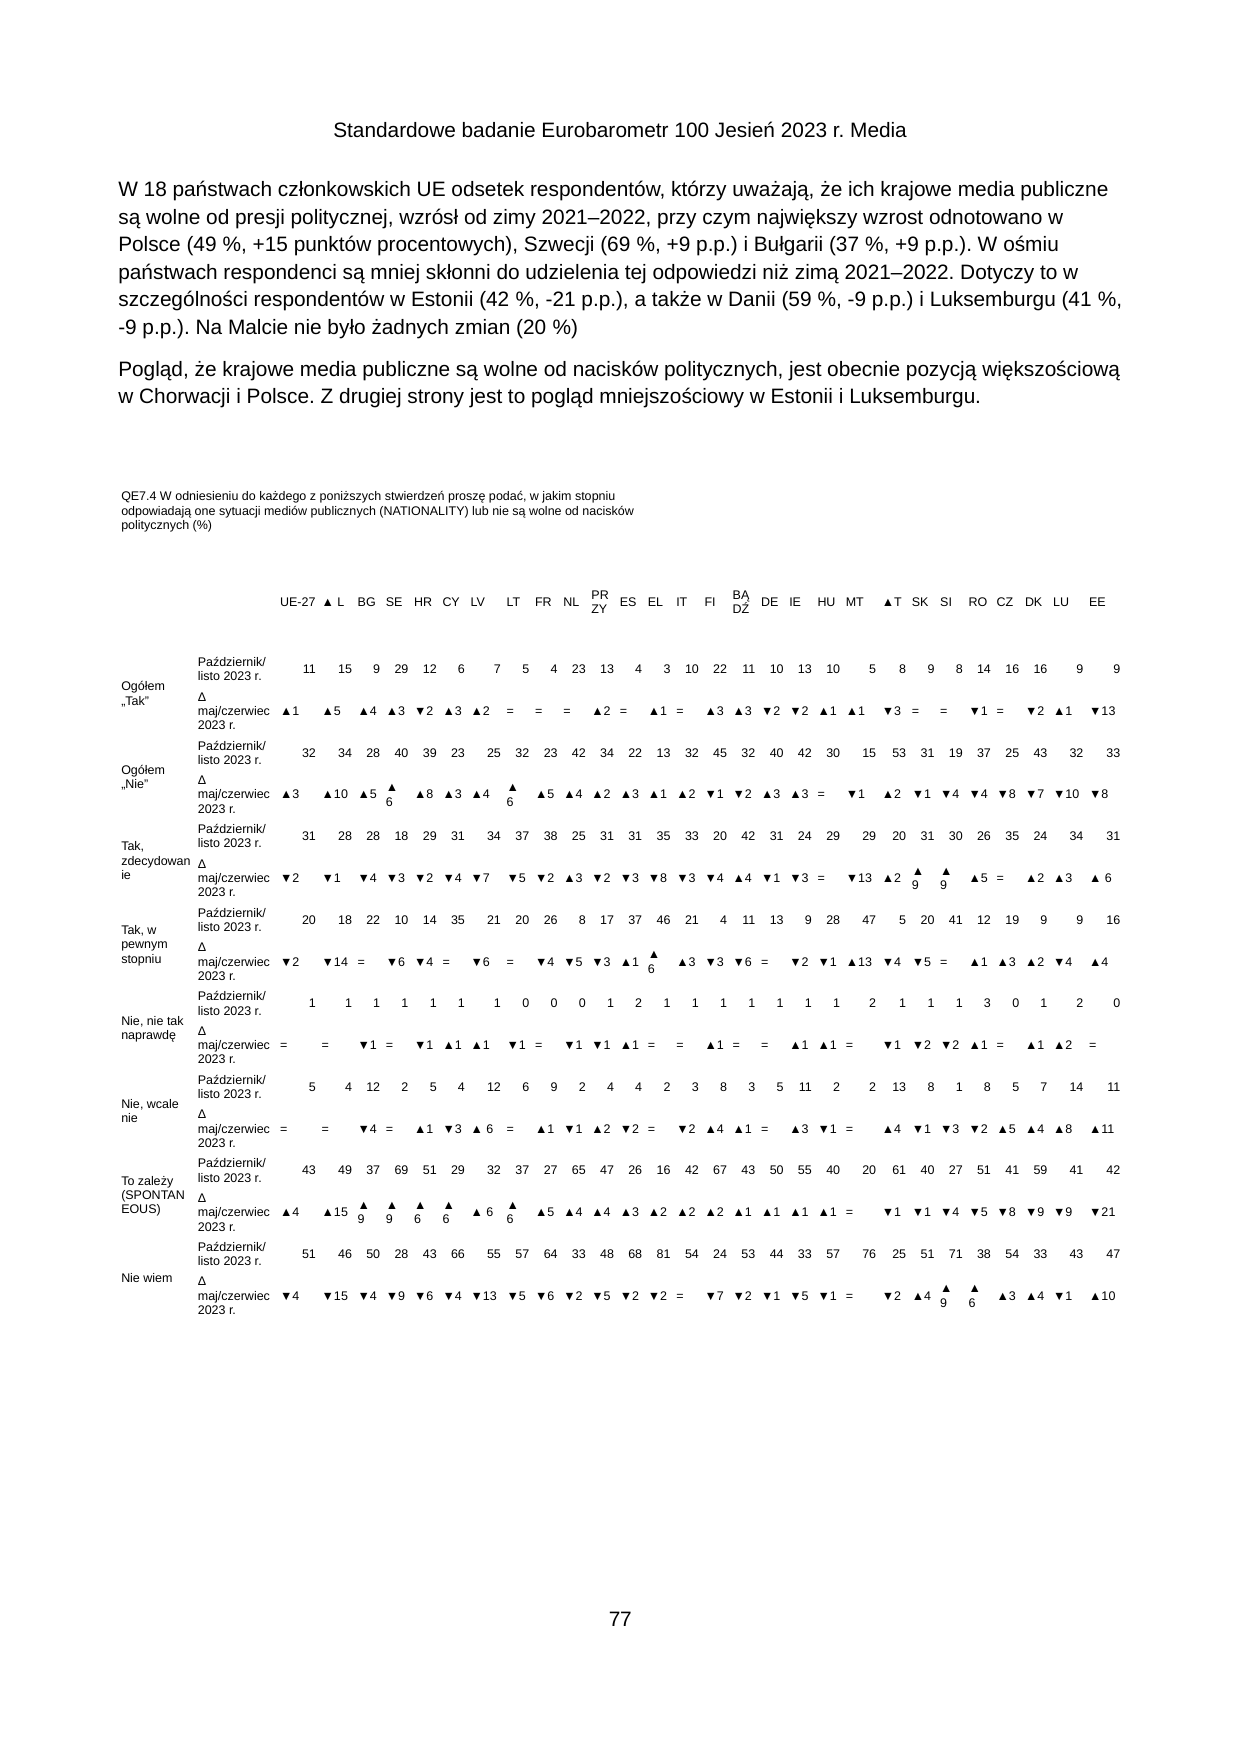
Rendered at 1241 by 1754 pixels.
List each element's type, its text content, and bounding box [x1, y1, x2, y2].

table_cell ▼4 [439, 853, 467, 902]
table_cell 13 [758, 902, 786, 937]
table_cell ▼9 [1050, 1188, 1086, 1236]
table_cell ▲2 [588, 686, 617, 735]
table_cell 17 [588, 902, 617, 937]
table_cell 11 [277, 652, 318, 686]
table_cell SI [937, 585, 965, 619]
table_cell 29 [411, 819, 439, 853]
table_cell Październik/listo 2023 r. [195, 1069, 277, 1104]
table_cell 20 [909, 902, 937, 937]
table_cell = [730, 1020, 758, 1069]
table_cell PRZY [588, 585, 617, 619]
table_cell [1022, 619, 1050, 652]
table_cell ▲5 [532, 1188, 560, 1236]
table_cell 31 [758, 819, 786, 853]
table_cell DK [1022, 585, 1050, 619]
table_cell 10 [758, 652, 786, 686]
table_cell 19 [994, 902, 1022, 937]
table_cell ▼3 [673, 853, 701, 902]
table_cell Październik/listo 2023 r. [195, 652, 277, 686]
table_cell ▲4 [560, 1188, 588, 1236]
table_cell 38 [532, 819, 560, 853]
table_cell 32 [673, 735, 701, 770]
table_cell MT [843, 585, 879, 619]
table_cell ▼10 [1050, 770, 1086, 819]
table_cell 49 [319, 1153, 354, 1187]
table_header [879, 468, 909, 552]
table_cell 1 [673, 986, 701, 1020]
table_cell = [994, 686, 1022, 735]
table_cell 24 [1022, 819, 1050, 853]
table_cell ▲1 [1050, 686, 1086, 735]
table_cell ▲3 [439, 770, 467, 819]
table_cell ▲ 6 [439, 1188, 467, 1236]
table_cell ▼2 [617, 1271, 645, 1320]
table_cell 4 [701, 902, 729, 937]
table_cell 38 [965, 1236, 993, 1271]
table_cell ▲2 [588, 770, 617, 819]
table_cell ▼2 [277, 853, 318, 902]
table_cell 65 [560, 1153, 588, 1187]
table_cell 50 [758, 1153, 786, 1187]
table_cell ▲ 6 [645, 937, 673, 986]
table_cell 46 [319, 1236, 354, 1271]
table_cell ▲1 [1022, 1020, 1050, 1069]
table_cell 39 [411, 735, 439, 770]
table_cell LT [504, 585, 532, 619]
table_cell 5 [758, 1069, 786, 1104]
table_cell 51 [965, 1153, 993, 1187]
table_cell 47 [1086, 1236, 1123, 1271]
table_cell 8 [701, 1069, 729, 1104]
table_cell 42 [560, 735, 588, 770]
table_cell ▼9 [1022, 1188, 1050, 1236]
table_cell 53 [879, 735, 909, 770]
table_cell [730, 619, 758, 652]
table_cell 1 [937, 1069, 965, 1104]
table_cell 50 [355, 1236, 383, 1271]
table_cell ▼8 [1086, 770, 1123, 819]
table_cell 1 [439, 986, 467, 1020]
table_cell Nie wiem [118, 1236, 195, 1320]
table_cell 28 [383, 1236, 411, 1271]
table_cell ▼1 [319, 853, 354, 902]
table_cell ▼3 [701, 937, 729, 986]
table_cell 5 [879, 902, 909, 937]
table_cell ▼3 [588, 937, 617, 986]
table_cell [879, 619, 909, 652]
table_cell = [909, 686, 937, 735]
table_cell LV [468, 585, 503, 619]
table_cell [1050, 552, 1086, 585]
table_cell [730, 552, 758, 585]
table_cell ▲1 [617, 1020, 645, 1069]
table_cell ▼5 [965, 1188, 993, 1236]
table_cell = [319, 1020, 354, 1069]
table_cell ▲ 6 [1086, 853, 1123, 902]
table_header [814, 468, 843, 552]
table_cell 1 [937, 986, 965, 1020]
table_cell 1 [730, 986, 758, 1020]
table_cell 4 [439, 1069, 467, 1104]
table_cell Tak, zdecydowanie [118, 819, 195, 902]
table_cell HR [411, 585, 439, 619]
table_cell 3 [645, 652, 673, 686]
table_cell 32 [730, 735, 758, 770]
table_cell ▼3 [439, 1104, 467, 1153]
table_cell 44 [758, 1236, 786, 1271]
table_cell = [937, 937, 965, 986]
table_cell 9 [786, 902, 814, 937]
table_cell ▼4 [701, 853, 729, 902]
table_cell ▲15 [319, 1188, 354, 1236]
table_cell = [994, 853, 1022, 902]
table_cell = [504, 686, 532, 735]
table_cell 24 [786, 819, 814, 853]
table_cell = [843, 1271, 879, 1320]
table_cell ▼1 [1050, 1271, 1086, 1320]
table_cell [786, 552, 814, 585]
table_cell Δ maj/czerwiec 2023 r. [195, 1271, 277, 1320]
table_cell 12 [965, 902, 993, 937]
table_cell [994, 619, 1022, 652]
table_cell ▼1 [588, 1020, 617, 1069]
table_cell ▲3 [277, 770, 318, 819]
table_cell 8 [879, 652, 909, 686]
table_cell 29 [383, 652, 411, 686]
table_cell 9 [1050, 902, 1086, 937]
table_cell ▼8 [994, 1188, 1022, 1236]
table_cell = [1086, 1020, 1123, 1069]
table_cell ▲ 9 [909, 853, 937, 902]
table_cell 7 [468, 652, 503, 686]
table_cell ▲ 9 [355, 1188, 383, 1236]
table_cell 43 [1050, 1236, 1086, 1271]
table_cell ▼2 [411, 853, 439, 902]
table_cell 18 [319, 902, 354, 937]
table_cell ▲10 [319, 770, 354, 819]
table_cell ▲1 [277, 686, 318, 735]
table_cell 34 [319, 735, 354, 770]
table_cell IT [673, 585, 701, 619]
table_cell ▼1 [843, 770, 879, 819]
table_cell ▲1 [965, 1020, 993, 1069]
table_cell [195, 619, 277, 652]
table_cell 55 [786, 1153, 814, 1187]
table_cell 23 [532, 735, 560, 770]
table_cell [319, 552, 354, 585]
table_cell LU [1050, 585, 1086, 619]
table_cell 33 [673, 819, 701, 853]
table_header [965, 468, 993, 552]
table_cell ▼1 [909, 1188, 937, 1236]
table_cell 68 [617, 1236, 645, 1271]
table_cell 1 [701, 986, 729, 1020]
table_cell ▼6 [468, 937, 503, 986]
table_cell ▲1 [814, 686, 843, 735]
table_cell = [383, 1020, 411, 1069]
table_cell Nie, nie tak naprawdę [118, 986, 195, 1069]
table_cell Δ maj/czerwiec 2023 r. [195, 1188, 277, 1236]
table_cell Ogółem „Nie” [118, 735, 195, 819]
table_cell ▼4 [1050, 937, 1086, 986]
table_cell 57 [814, 1236, 843, 1271]
table_cell 5 [277, 1069, 318, 1104]
table_cell 42 [673, 1153, 701, 1187]
table_cell ▼7 [1022, 770, 1050, 819]
table_cell ▲1 [645, 686, 673, 735]
table_cell 23 [560, 652, 588, 686]
table_cell 1 [277, 986, 318, 1020]
table_cell = [532, 686, 560, 735]
table_cell ▲5 [965, 853, 993, 902]
table_cell DE [758, 585, 786, 619]
table_cell ▼2 [937, 1020, 965, 1069]
table_cell 26 [965, 819, 993, 853]
table_cell = [319, 1104, 354, 1153]
table_cell 1 [383, 986, 411, 1020]
table_cell 2 [617, 986, 645, 1020]
table_cell Δ maj/czerwiec 2023 r. [195, 686, 277, 735]
table_cell SE [383, 585, 411, 619]
table_cell ▼2 [1022, 686, 1050, 735]
table_cell 67 [701, 1153, 729, 1187]
table_cell Δ maj/czerwiec 2023 r. [195, 937, 277, 986]
table_cell 55 [468, 1236, 503, 1271]
table_cell 2 [843, 1069, 879, 1104]
table_cell ▲3 [617, 770, 645, 819]
table_cell ▲ 9 [383, 1188, 411, 1236]
table_cell 20 [277, 902, 318, 937]
table_cell ▲1 [617, 937, 645, 986]
table_cell ▼2 [786, 686, 814, 735]
table_cell ▼2 [532, 853, 560, 902]
table_cell 31 [909, 735, 937, 770]
table_cell ▲4 [468, 770, 503, 819]
table_cell ▲3 [758, 770, 786, 819]
table_cell ▲1 [965, 937, 993, 986]
table_cell = [843, 1104, 879, 1153]
table_cell = [645, 1020, 673, 1069]
table_cell [701, 552, 729, 585]
table_cell UE-27 [277, 585, 318, 619]
table_header [1022, 468, 1050, 552]
table_cell 35 [439, 902, 467, 937]
table_cell 28 [319, 819, 354, 853]
table_cell = [355, 937, 383, 986]
table_cell 3 [730, 1069, 758, 1104]
table_cell SK [909, 585, 937, 619]
table_cell ▲8 [411, 770, 439, 819]
table_cell IE [786, 585, 814, 619]
table_cell 19 [937, 735, 965, 770]
table_cell 27 [937, 1153, 965, 1187]
table_cell ▼13 [1086, 686, 1123, 735]
table_cell ▲1 [468, 1020, 503, 1069]
table_cell [814, 619, 843, 652]
table_cell ▼4 [965, 770, 993, 819]
table_cell ▼1 [965, 686, 993, 735]
table_cell [504, 619, 532, 652]
table_cell 32 [468, 1153, 503, 1187]
table_cell ▼2 [673, 1104, 701, 1153]
table_cell 28 [814, 902, 843, 937]
table_cell ▲5 [355, 770, 383, 819]
table_cell ▼1 [560, 1020, 588, 1069]
table_cell ▲ 6 [468, 1104, 503, 1153]
table_cell 54 [673, 1236, 701, 1271]
table_cell ▲ 9 [937, 1271, 965, 1320]
table_cell [701, 619, 729, 652]
table_cell ▲2 [701, 1188, 729, 1236]
table_cell 11 [786, 1069, 814, 1104]
table_cell ▲4 [355, 686, 383, 735]
table_cell ▲2 [879, 853, 909, 902]
table_cell 20 [879, 819, 909, 853]
table_cell 5 [504, 652, 532, 686]
table_cell ▲1 [814, 1020, 843, 1069]
table_cell 41 [937, 902, 965, 937]
table_cell [758, 552, 786, 585]
table_cell 9 [1050, 652, 1086, 686]
table_cell 40 [814, 1153, 843, 1187]
table_cell 37 [355, 1153, 383, 1187]
table_cell 5 [994, 1069, 1022, 1104]
table_header [1050, 468, 1086, 552]
table_cell 28 [355, 819, 383, 853]
table_cell 4 [319, 1069, 354, 1104]
table_header [909, 468, 937, 552]
table_cell 43 [1022, 735, 1050, 770]
table_cell ▼1 [411, 1020, 439, 1069]
table_cell [909, 552, 937, 585]
table_cell 4 [532, 652, 560, 686]
table_cell [118, 585, 195, 619]
table_cell ▲3 [673, 937, 701, 986]
table_cell 47 [843, 902, 879, 937]
table_header [1086, 468, 1123, 552]
table_cell ▲1 [814, 1188, 843, 1236]
table_cell 31 [1086, 819, 1123, 853]
table_cell [118, 552, 195, 585]
table_cell 42 [730, 819, 758, 853]
table_cell Październik/listo 2023 r. [195, 735, 277, 770]
table_cell 6 [439, 652, 467, 686]
table_cell 1 [909, 986, 937, 1020]
table_cell 46 [645, 902, 673, 937]
table_cell ▲8 [1050, 1104, 1086, 1153]
table_cell ▲3 [994, 1271, 1022, 1320]
table_cell ▼3 [879, 686, 909, 735]
table_cell 31 [617, 819, 645, 853]
table_cell 11 [1086, 1069, 1123, 1104]
table_cell 54 [994, 1236, 1022, 1271]
table_cell ▲ 6 [504, 1188, 532, 1236]
table_cell 41 [1050, 1153, 1086, 1187]
table_cell ▼2 [879, 1271, 909, 1320]
table_cell ▼2 [588, 853, 617, 902]
table_cell [994, 552, 1022, 585]
table_cell 0 [532, 986, 560, 1020]
table_cell ▲2 [673, 1188, 701, 1236]
table_cell 40 [383, 735, 411, 770]
table_cell 45 [701, 735, 729, 770]
table_cell ▲2 [1050, 1020, 1086, 1069]
table_cell ES [617, 585, 645, 619]
table_cell ▲2 [588, 1104, 617, 1153]
table_cell 42 [786, 735, 814, 770]
table_cell 57 [504, 1236, 532, 1271]
table_cell 22 [355, 902, 383, 937]
table_cell 1 [468, 986, 503, 1020]
table_cell = [277, 1104, 318, 1153]
table_cell Δ maj/czerwiec 2023 r. [195, 1104, 277, 1153]
table_cell ▲3 [383, 686, 411, 735]
table_cell ▲3 [617, 1188, 645, 1236]
table_cell 4 [588, 1069, 617, 1104]
table_cell 16 [1022, 652, 1050, 686]
table_cell ▼6 [532, 1271, 560, 1320]
table_cell 25 [560, 819, 588, 853]
table_cell ▼7 [701, 1271, 729, 1320]
table_cell [319, 619, 354, 652]
table_cell [355, 552, 383, 585]
table_cell 13 [786, 652, 814, 686]
table_cell 10 [814, 652, 843, 686]
table_cell 31 [439, 819, 467, 853]
table_cell 0 [994, 986, 1022, 1020]
table_cell 66 [439, 1236, 467, 1271]
table_cell 22 [617, 735, 645, 770]
table_header [843, 468, 879, 552]
table_cell = [439, 937, 467, 986]
table_cell EL [645, 585, 673, 619]
table_cell [588, 552, 617, 585]
table_cell ▼2 [277, 937, 318, 986]
table_cell [411, 552, 439, 585]
table_cell 30 [814, 735, 843, 770]
table_cell 8 [560, 902, 588, 937]
table_cell 13 [645, 735, 673, 770]
table_cell 76 [843, 1236, 879, 1271]
table_cell ▼8 [994, 770, 1022, 819]
table_cell ▲2 [1022, 853, 1050, 902]
table_cell ▲4 [277, 1188, 318, 1236]
table_cell ▲2 [673, 770, 701, 819]
table_cell 4 [617, 1069, 645, 1104]
table_cell 1 [588, 986, 617, 1020]
table_cell = [560, 686, 588, 735]
table_cell ▲1 [645, 770, 673, 819]
table_cell ▼3 [937, 1104, 965, 1153]
table_cell 27 [532, 1153, 560, 1187]
table_cell 30 [937, 819, 965, 853]
table_cell ▲13 [843, 937, 879, 986]
table_cell ▼2 [730, 770, 758, 819]
table_cell ▲ 9 [937, 853, 965, 902]
table_cell ▼2 [758, 686, 786, 735]
table_cell 9 [532, 1069, 560, 1104]
table_cell 25 [879, 1236, 909, 1271]
table_cell ▲2 [879, 770, 909, 819]
table_cell ▲3 [701, 686, 729, 735]
table_cell ▼9 [383, 1271, 411, 1320]
table_cell 2 [843, 986, 879, 1020]
table_cell ▼21 [1086, 1188, 1123, 1236]
table_cell 15 [319, 652, 354, 686]
table_cell ▼2 [560, 1271, 588, 1320]
table_cell 9 [1022, 902, 1050, 937]
table_cell 1 [786, 986, 814, 1020]
table_cell ▲ 6 [383, 770, 411, 819]
table_cell = [937, 686, 965, 735]
table_cell [879, 552, 909, 585]
table_cell ▼4 [355, 853, 383, 902]
table_cell ▲3 [560, 853, 588, 902]
table_cell ▲3 [786, 770, 814, 819]
table_cell ▼1 [814, 1271, 843, 1320]
table_cell 1 [879, 986, 909, 1020]
table_cell ▲2 [1022, 937, 1050, 986]
table_cell [1086, 619, 1123, 652]
table_cell ▼3 [786, 853, 814, 902]
table_cell ▲4 [588, 1188, 617, 1236]
table_cell 11 [730, 652, 758, 686]
table_cell ▼1 [355, 1020, 383, 1069]
table_cell 16 [994, 652, 1022, 686]
table_cell [843, 619, 879, 652]
table_cell ▼5 [786, 1271, 814, 1320]
table_cell [965, 619, 993, 652]
table_cell ▲1 [786, 1020, 814, 1069]
table_cell [560, 552, 588, 585]
table_cell ▲5 [994, 1104, 1022, 1153]
table_cell ▲3 [786, 1104, 814, 1153]
table_cell [673, 552, 701, 585]
table_cell 12 [468, 1069, 503, 1104]
table_cell [355, 619, 383, 652]
table_cell ▼4 [532, 937, 560, 986]
table_cell [814, 552, 843, 585]
table_cell 1 [1022, 986, 1050, 1020]
table_cell [532, 552, 560, 585]
table_cell ▼5 [560, 937, 588, 986]
table_cell ▼1 [879, 1020, 909, 1069]
table_cell = [758, 937, 786, 986]
table_cell ▼13 [468, 1271, 503, 1320]
table_cell 10 [383, 902, 411, 937]
table_cell [965, 552, 993, 585]
table_cell ▲1 [786, 1188, 814, 1236]
table_cell [758, 619, 786, 652]
table_cell 29 [843, 819, 879, 853]
table_cell [937, 552, 965, 585]
table_cell 20 [504, 902, 532, 937]
table_cell 29 [814, 819, 843, 853]
table_cell ▼6 [383, 937, 411, 986]
table_cell 18 [383, 819, 411, 853]
table_cell ▼2 [617, 1104, 645, 1153]
table_cell 1 [645, 986, 673, 1020]
table_header [937, 468, 965, 552]
table_cell ▲T [879, 585, 909, 619]
table_cell ▼1 [909, 1104, 937, 1153]
table_cell BĄDŹ [730, 585, 758, 619]
table_cell ▲2 [645, 1188, 673, 1236]
table_cell Październik/listo 2023 r. [195, 986, 277, 1020]
table_cell 9 [355, 652, 383, 686]
table_cell ▼1 [879, 1188, 909, 1236]
table_cell Ogółem „Tak” [118, 652, 195, 735]
table_cell ▼1 [909, 770, 937, 819]
table_cell ▲5 [532, 770, 560, 819]
table_cell 81 [645, 1236, 673, 1271]
table_cell 12 [355, 1069, 383, 1104]
table_cell ▲ 6 [468, 1188, 503, 1236]
table_cell 64 [532, 1236, 560, 1271]
table_cell = [673, 686, 701, 735]
table_cell HU [814, 585, 843, 619]
table_cell [195, 552, 277, 585]
table_cell = [617, 686, 645, 735]
text W 18 państwach członkowskich UE odsetek respondentów, którzy uważają, że ich krajowe media publiczne są wolne od presji politycznej, wzrósł od zimy 2021–2022, przy czym największy wzrost odnotowano w Polsce (49 %, +15 punktów procentowych), Szwecji (69 %, +9 p.p.) i Bułgarii (37 %, +9 p.p.). W ośmiu państwach respondenci są mniej skłonni do udzielenia tej odpowiedzi niż zimą 2021–2022. Dotyczy to w szczególności respondentów w Estonii (42 %, -21 p.p.), a także w Danii (59 %, -9 p.p.) i Luksemburgu (41 %, -9 p.p.). Na Malcie nie było żadnych zmian (20 %) [118, 177, 1122, 338]
table_cell 37 [504, 819, 532, 853]
table_cell 1 [319, 986, 354, 1020]
table_cell 26 [532, 902, 560, 937]
table_cell Październik/listo 2023 r. [195, 1236, 277, 1271]
table_cell ▼4 [937, 1188, 965, 1236]
table_cell = [758, 1020, 786, 1069]
table_cell ▼6 [411, 1271, 439, 1320]
table_cell ▼2 [909, 1020, 937, 1069]
table_cell [645, 552, 673, 585]
table_cell ▲2 [468, 686, 503, 735]
table_cell 8 [937, 652, 965, 686]
table_cell ▼1 [758, 853, 786, 902]
table_cell ▼13 [843, 853, 879, 902]
table_cell ▲1 [411, 1104, 439, 1153]
table_cell 31 [909, 819, 937, 853]
table_cell 32 [277, 735, 318, 770]
table_cell 16 [645, 1153, 673, 1187]
table_cell ▲ 6 [504, 770, 532, 819]
table_cell ▲11 [1086, 1104, 1123, 1153]
table_cell 43 [730, 1153, 758, 1187]
table_cell [277, 619, 318, 652]
table_cell 34 [1050, 819, 1086, 853]
table_cell 22 [701, 652, 729, 686]
table_cell ▲4 [879, 1104, 909, 1153]
table_cell ▲3 [730, 686, 758, 735]
table_header [673, 468, 701, 552]
table_cell = [277, 1020, 318, 1069]
table_cell 2 [645, 1069, 673, 1104]
table_cell 33 [1086, 735, 1123, 770]
table_cell [383, 552, 411, 585]
table_cell ▼4 [411, 937, 439, 986]
table_cell ▲3 [994, 937, 1022, 986]
table_cell = [758, 1104, 786, 1153]
table_cell ▼1 [701, 770, 729, 819]
table_cell 2 [560, 1069, 588, 1104]
table_cell 51 [411, 1153, 439, 1187]
table_header QE7.4 W odniesieniu do każdego z poniższych stwierdzeń proszę podać, w jakim stopniu odpowiadają one sytuacji mediów publicznych (NATIONALITY) lub nie są wolne od nacisków politycznych (%) [118, 468, 645, 552]
table_cell = [673, 1271, 701, 1320]
table_cell 37 [617, 902, 645, 937]
table_cell 1 [411, 986, 439, 1020]
table_cell ▲1 [758, 1188, 786, 1236]
table_cell ▲4 [1022, 1104, 1050, 1153]
table_cell 14 [1050, 1069, 1086, 1104]
table_cell 61 [879, 1153, 909, 1187]
table_cell ▼4 [439, 1271, 467, 1320]
table_cell [1022, 552, 1050, 585]
table_cell 25 [994, 735, 1022, 770]
table_cell 40 [758, 735, 786, 770]
table_cell 71 [937, 1236, 965, 1271]
table_cell = [814, 770, 843, 819]
table_header [645, 468, 673, 552]
table_cell 3 [673, 1069, 701, 1104]
table_cell ▼1 [504, 1020, 532, 1069]
table_cell 0 [560, 986, 588, 1020]
table_header [730, 468, 758, 552]
table_cell 15 [843, 735, 879, 770]
table_cell 20 [843, 1153, 879, 1187]
table_cell ▲1 [532, 1104, 560, 1153]
table_cell 11 [730, 902, 758, 937]
table_cell [617, 552, 645, 585]
table_cell 5 [411, 1069, 439, 1104]
table_cell [195, 585, 277, 619]
table_cell ▲4 [701, 1104, 729, 1153]
text Pogląd, że krajowe media publiczne są wolne od nacisków politycznych, jest obecnie pozycją większościową w Chorwacji i Polsce. Z drugiej strony jest to pogląd mniejszościowy w Estonii i Luksemburgu. [118, 357, 1122, 408]
table_cell ▼4 [937, 770, 965, 819]
table_cell 0 [1086, 986, 1123, 1020]
table_cell 31 [277, 819, 318, 853]
table_cell 10 [673, 652, 701, 686]
table_cell 8 [965, 1069, 993, 1104]
table_cell [1050, 619, 1086, 652]
table_cell = [994, 1020, 1022, 1069]
table_cell 21 [468, 902, 503, 937]
table_cell 2 [383, 1069, 411, 1104]
table_cell 43 [411, 1236, 439, 1271]
table_cell 14 [411, 902, 439, 937]
table_cell 1 [758, 986, 786, 1020]
table_cell ▼2 [411, 686, 439, 735]
table_cell 26 [617, 1153, 645, 1187]
table_cell ▲10 [1086, 1271, 1123, 1320]
table_header [758, 468, 786, 552]
table_cell 53 [730, 1236, 758, 1271]
table_cell ▼3 [617, 853, 645, 902]
table_cell = [673, 1020, 701, 1069]
table_cell ▼4 [355, 1104, 383, 1153]
table_cell ▲1 [701, 1020, 729, 1069]
table_cell 5 [843, 652, 879, 686]
table_cell = [504, 937, 532, 986]
table_cell Tak, w pewnym stopniu [118, 902, 195, 986]
table_cell To zależy (SPONTANEOUS) [118, 1153, 195, 1236]
table_cell 9 [1086, 652, 1123, 686]
table_header [701, 468, 729, 552]
table_header [994, 468, 1022, 552]
table_cell 47 [588, 1153, 617, 1187]
table_cell 42 [1086, 1153, 1123, 1187]
table_cell 24 [701, 1236, 729, 1271]
table_cell 12 [411, 652, 439, 686]
table_cell [504, 552, 532, 585]
table_cell 34 [468, 819, 503, 853]
table_cell = [383, 1104, 411, 1153]
table_cell ▼5 [504, 1271, 532, 1320]
table_cell ▼1 [814, 937, 843, 986]
table_cell ▼2 [965, 1104, 993, 1153]
table_cell [277, 552, 318, 585]
table_cell [673, 619, 701, 652]
table_cell Nie, wcale nie [118, 1069, 195, 1153]
table_cell 20 [701, 819, 729, 853]
table_cell 43 [277, 1153, 318, 1187]
table_cell = [532, 1020, 560, 1069]
table_cell ▲1 [843, 686, 879, 735]
table_cell [843, 552, 879, 585]
table_cell [439, 552, 467, 585]
table_cell ▼2 [786, 937, 814, 986]
table_cell ▲ 6 [965, 1271, 993, 1320]
table_cell ▼5 [588, 1271, 617, 1320]
table_cell ▲3 [439, 686, 467, 735]
table_cell ▲4 [560, 770, 588, 819]
table_cell 6 [504, 1069, 532, 1104]
table_cell ▲ L [319, 585, 354, 619]
table_cell ▼8 [645, 853, 673, 902]
table_cell [937, 619, 965, 652]
table_cell ▼15 [319, 1271, 354, 1320]
table_cell = [843, 1020, 879, 1069]
table_cell [532, 619, 560, 652]
table_cell ▲4 [909, 1271, 937, 1320]
table_cell RO [965, 585, 993, 619]
table_cell 32 [504, 735, 532, 770]
table_cell [411, 619, 439, 652]
table_cell ▼3 [383, 853, 411, 902]
table_cell 33 [560, 1236, 588, 1271]
table_cell [1086, 552, 1123, 585]
table_cell 9 [909, 652, 937, 686]
table_cell ▼4 [355, 1271, 383, 1320]
table_cell [439, 619, 467, 652]
table_cell 0 [504, 986, 532, 1020]
table_cell 59 [1022, 1153, 1050, 1187]
table_cell 2 [1050, 986, 1086, 1020]
table_cell Δ maj/czerwiec 2023 r. [195, 853, 277, 902]
table_cell 29 [439, 1153, 467, 1187]
table_cell EE [1086, 585, 1123, 619]
table_cell [383, 619, 411, 652]
table_cell [468, 619, 503, 652]
table_cell 35 [645, 819, 673, 853]
table_cell 34 [588, 735, 617, 770]
table_cell Δ maj/czerwiec 2023 r. [195, 1020, 277, 1069]
table_cell 14 [965, 652, 993, 686]
table_cell [468, 552, 503, 585]
table_cell Δ maj/czerwiec 2023 r. [195, 770, 277, 819]
table_cell ▼2 [645, 1271, 673, 1320]
table_cell ▲1 [439, 1020, 467, 1069]
table_cell ▲3 [1050, 853, 1086, 902]
table_cell [786, 619, 814, 652]
table_cell ▼1 [814, 1104, 843, 1153]
table_cell ▼1 [758, 1271, 786, 1320]
table_cell ▼1 [560, 1104, 588, 1153]
table_cell 25 [468, 735, 503, 770]
table_cell 31 [588, 819, 617, 853]
table_cell 41 [994, 1153, 1022, 1187]
table_cell 37 [504, 1153, 532, 1187]
table_cell 13 [879, 1069, 909, 1104]
table_cell [909, 619, 937, 652]
table_cell 2 [814, 1069, 843, 1104]
table_cell 4 [617, 652, 645, 686]
table_cell 51 [909, 1236, 937, 1271]
table_cell FI [701, 585, 729, 619]
table_cell 33 [1022, 1236, 1050, 1271]
table_cell ▼7 [468, 853, 503, 902]
table_cell 37 [965, 735, 993, 770]
table_cell 7 [1022, 1069, 1050, 1104]
table_cell ▼5 [504, 853, 532, 902]
table_cell 48 [588, 1236, 617, 1271]
table_cell = [814, 853, 843, 902]
table_cell Październik/listo 2023 r. [195, 819, 277, 853]
table_cell ▼4 [879, 937, 909, 986]
table_cell ▲4 [1086, 937, 1123, 986]
table_cell 3 [965, 986, 993, 1020]
table_cell CY [439, 585, 467, 619]
table_cell = [645, 1104, 673, 1153]
table_cell [617, 619, 645, 652]
table_cell 69 [383, 1153, 411, 1187]
table_cell FR [532, 585, 560, 619]
table_cell 35 [994, 819, 1022, 853]
table_cell 16 [1086, 902, 1123, 937]
table_cell BG [355, 585, 383, 619]
table_cell Październik/listo 2023 r. [195, 1153, 277, 1187]
table_cell = [504, 1104, 532, 1153]
table_cell 23 [439, 735, 467, 770]
table_cell ▼6 [730, 937, 758, 986]
table_cell [118, 619, 195, 652]
table_cell 8 [909, 1069, 937, 1104]
table_cell 13 [588, 652, 617, 686]
table_cell 51 [277, 1236, 318, 1271]
table_cell Październik/listo 2023 r. [195, 902, 277, 937]
table_cell 1 [355, 986, 383, 1020]
table_cell ▼14 [319, 937, 354, 986]
table_cell ▲ 6 [411, 1188, 439, 1236]
table_cell [645, 619, 673, 652]
table_cell 28 [355, 735, 383, 770]
table_cell ▲4 [1022, 1271, 1050, 1320]
table_cell ▼2 [730, 1271, 758, 1320]
table_cell = [843, 1188, 879, 1236]
table_cell ▲5 [319, 686, 354, 735]
table_cell ▼4 [277, 1271, 318, 1320]
table_cell [560, 619, 588, 652]
table_cell 40 [909, 1153, 937, 1187]
table_cell NL [560, 585, 588, 619]
table_cell 32 [1050, 735, 1086, 770]
table_cell 1 [814, 986, 843, 1020]
table_header [786, 468, 814, 552]
table_cell ▲4 [730, 853, 758, 902]
table_cell ▲1 [730, 1188, 758, 1236]
table_cell 33 [786, 1236, 814, 1271]
table_cell CZ [994, 585, 1022, 619]
table_cell ▲1 [730, 1104, 758, 1153]
table_cell [588, 619, 617, 652]
table_cell ▼5 [909, 937, 937, 986]
table_cell 21 [673, 902, 701, 937]
